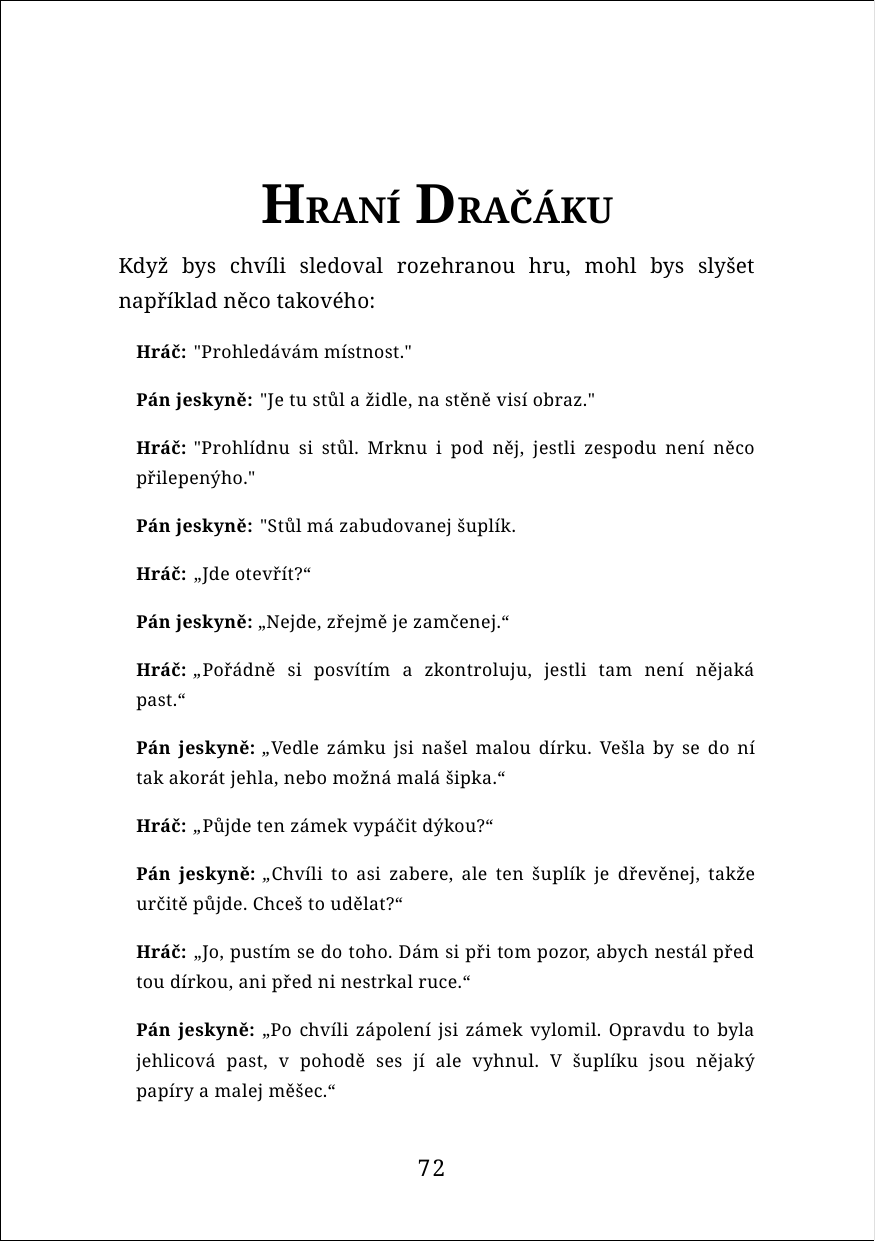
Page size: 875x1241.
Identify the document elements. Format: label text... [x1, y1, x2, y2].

text Hráč: "Prohledávám místnost." [136, 340, 756, 364]
text Pán jeskyně: „Po chvíli zápolení jsi zámek vylomil. Opravdu to byla jehlicová past, v pohodě ses jí ale vyhnul. V šuplíku jsou nějaký papíry a malej měšec.“ [136, 1018, 756, 1102]
text Hráč: „Jo, pustím se do toho. Dám si při tom pozor, abych nestál před tou dírkou, ani před ni nestrkal ruce.“ [136, 940, 756, 994]
text Pán jeskyně: „Vedle zámku jsi našel malou dírku. Vešla by se do ní tak akorát jehla, nebo možná malá šipka.“ [136, 736, 756, 790]
text Hráč: „Půjde ten zámek vypáčit dýkou?“ [136, 814, 756, 838]
text Pán jeskyně: „Nejde, zřejmě je zamčenej.“ [136, 609, 756, 634]
text Když bys chvíli sledoval rozehranou hru, mohl bys slyšet například něco takového: [118, 251, 756, 315]
text Hráč: "Prohlídnu si stůl. Mrknu i pod něj, jestli zespodu není něco přilepenýho." [136, 436, 756, 490]
text Pán jeskyně: „Chvíli to asi zabere, ale ten šuplík je dřevěnej, takže určitě půjde. Chceš to udělat?“ [136, 862, 756, 916]
text Hráč: „Jde otevřít?“ [136, 562, 756, 586]
subtitle Hraní Dračáku [118, 166, 756, 239]
text Pán jeskyně: "Stůl má zabudovanej šuplík. [136, 514, 756, 538]
text Hráč: „Pořádně si posvítím a zkontroluju, jestli tam není nějaká past.“ [136, 657, 756, 712]
text Pán jeskyně: "Je tu stůl a židle, na stěně visí obraz." [136, 388, 756, 412]
